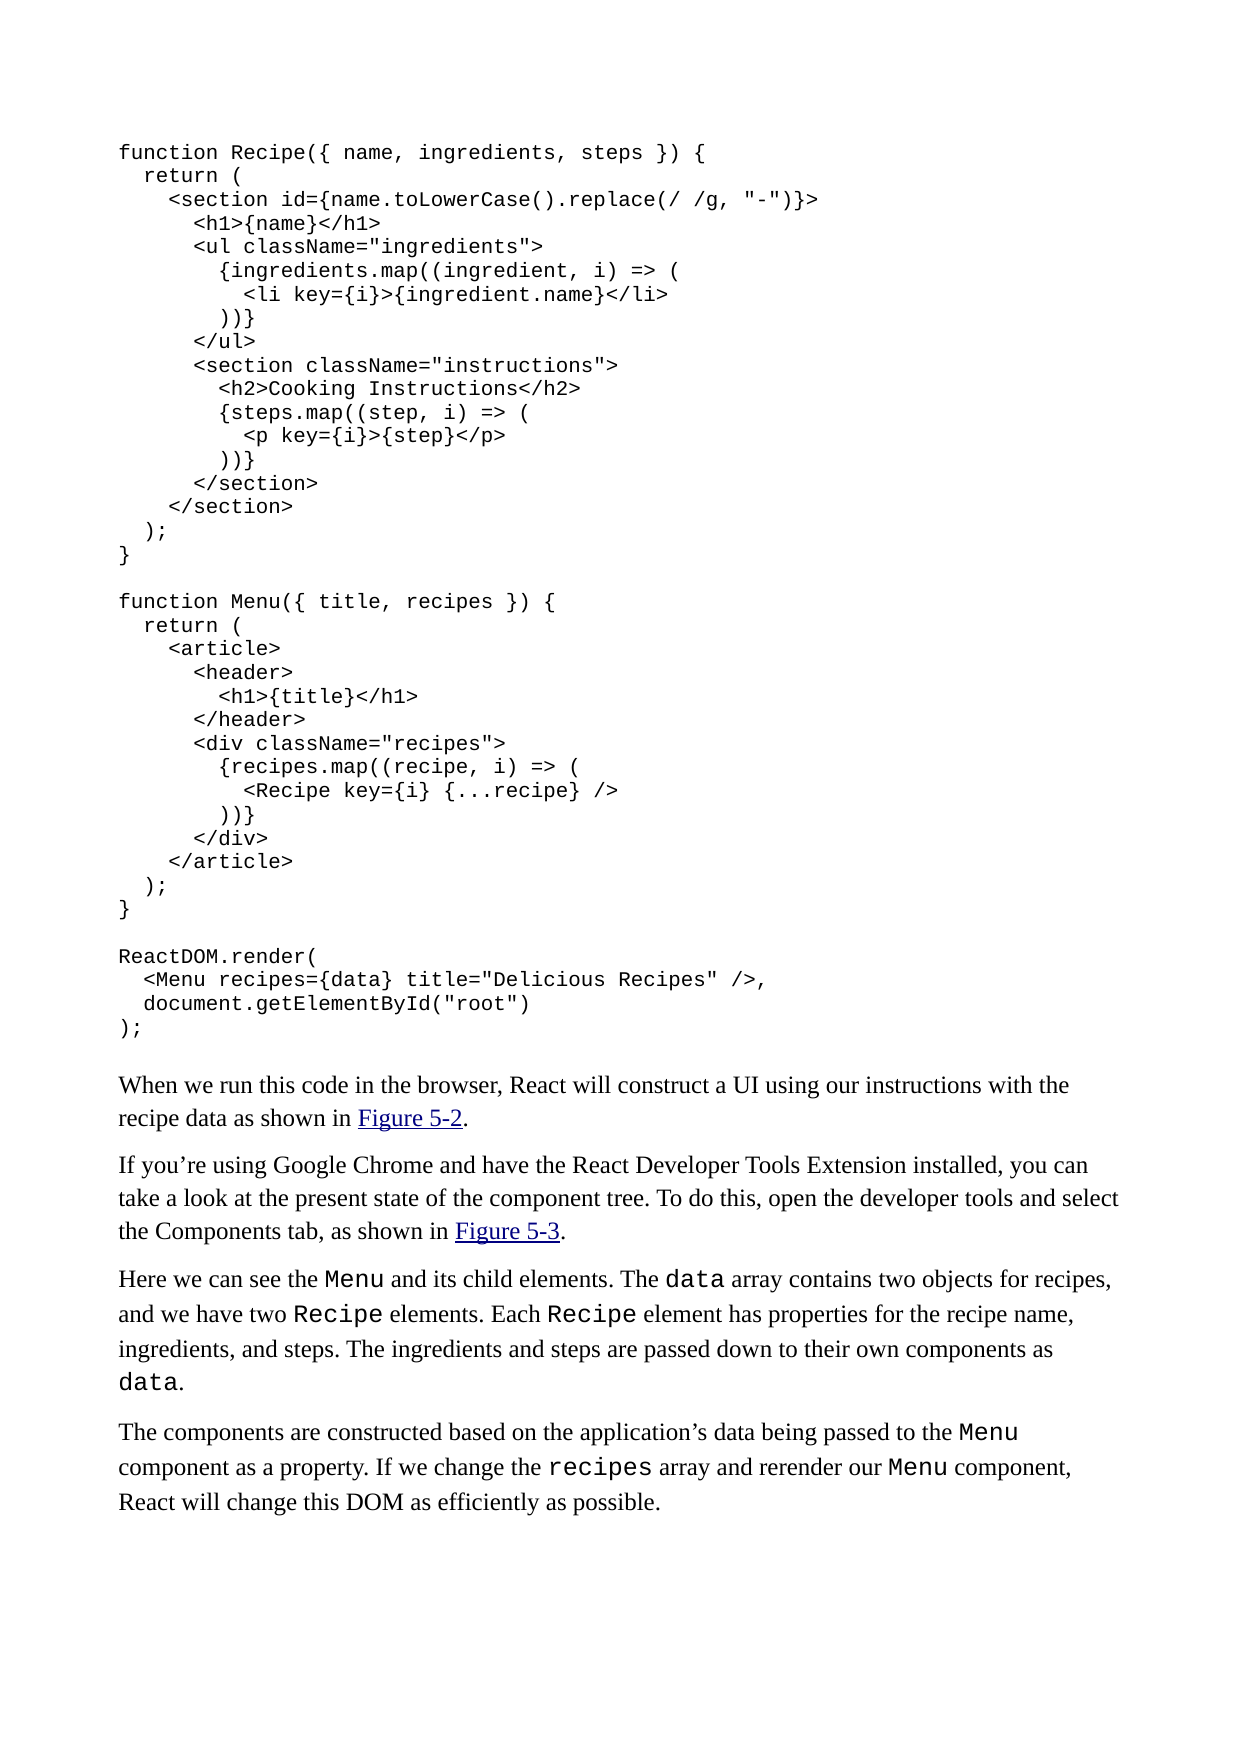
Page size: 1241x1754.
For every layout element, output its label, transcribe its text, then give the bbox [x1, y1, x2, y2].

text <p key={i}>{step}</p> [118, 426, 1122, 449]
text } [118, 898, 1122, 922]
text function Menu({ title, recipes }) { [118, 591, 1122, 615]
text <section id={name.toLowerCase().replace(/ /g, "-")}> [118, 189, 1122, 213]
text <Recipe key={i} {...recipe} /> [118, 780, 1122, 804]
text return ( [118, 165, 1122, 189]
text ); [118, 1017, 1122, 1040]
text return ( [118, 615, 1122, 638]
text </header> [118, 709, 1122, 733]
text ); [118, 875, 1122, 898]
text } [118, 544, 1122, 567]
text </section> [118, 496, 1122, 520]
text The components are constructed based on the application’s data being passed to the Menu component as a property. If we change the recipes array and rerender our Menu component, React will change this DOM as efficiently as possible. [118, 1417, 1122, 1516]
text </section> [118, 473, 1122, 496]
text ); [118, 520, 1122, 544]
text ))} [118, 449, 1122, 473]
text ))} [118, 804, 1122, 827]
text <header> [118, 662, 1122, 686]
text If you’re using Google Chrome and have the React Developer Tools Extension installed, you can take a look at the present state of the component tree. To do this, open the developer tools and select the Components tab, as shown in Figure 5-3. [118, 1150, 1122, 1245]
text <ul className="ingredients"> [118, 236, 1122, 260]
text </article> [118, 851, 1122, 875]
text {ingredients.map((ingredient, i) => ( [118, 260, 1122, 284]
text {steps.map((step, i) => ( [118, 402, 1122, 426]
text <article> [118, 638, 1122, 662]
text {recipes.map((recipe, i) => ( [118, 757, 1122, 780]
text <h2>Cooking Instructions</h2> [118, 378, 1122, 402]
text <div className="recipes"> [118, 733, 1122, 757]
text ReactDOM.render( [118, 946, 1122, 969]
text <section className="instructions"> [118, 354, 1122, 378]
text When we run this code in the browser, React will construct a UI using our instructions with the recipe data as shown in Figure 5-2. [118, 1070, 1122, 1132]
text Here we can see the Menu and its child elements. The data array contains two objects for recipes, and we have two Recipe elements. Each Recipe element has properties for the recipe name, ingredients, and steps. The ingredients and steps are passed down to their own components as data. [118, 1264, 1122, 1398]
text <h1>{title}</h1> [118, 686, 1122, 709]
text function Recipe({ name, ingredients, steps }) { [118, 142, 1122, 165]
text <h1>{name}</h1> [118, 213, 1122, 236]
text ))} [118, 307, 1122, 331]
text </ul> [118, 331, 1122, 354]
text document.getElementById("root") [118, 993, 1122, 1017]
text <li key={i}>{ingredient.name}</li> [118, 284, 1122, 307]
text <Menu recipes={data} title="Delicious Recipes" />, [118, 969, 1122, 993]
text </div> [118, 827, 1122, 851]
